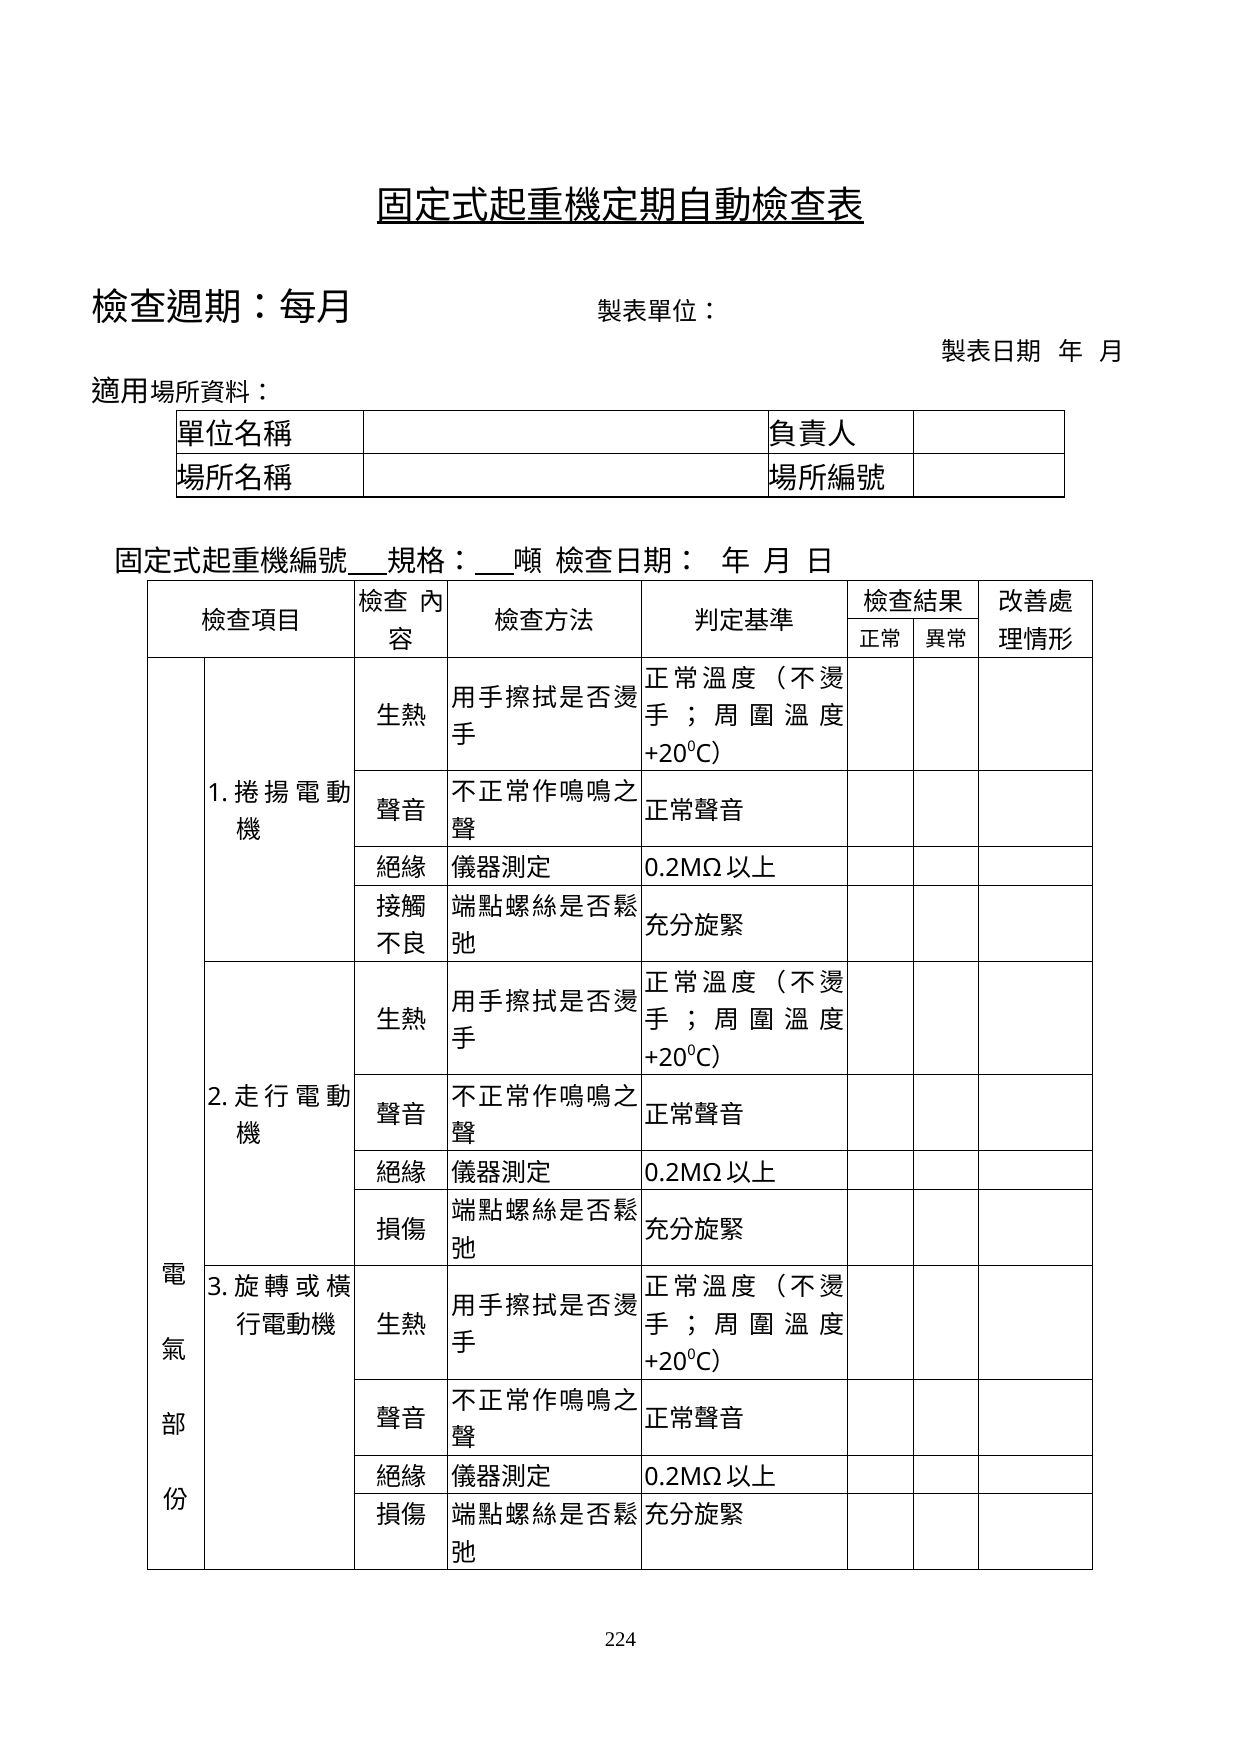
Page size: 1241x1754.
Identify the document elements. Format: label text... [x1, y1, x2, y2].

table_cell 損傷 [355, 1190, 447, 1265]
table_cell [979, 771, 1092, 846]
table_cell 接觸 不良 [355, 886, 447, 961]
table_cell 絕緣 [355, 847, 447, 885]
table_cell 聲音 [355, 1075, 447, 1150]
table_cell 場所名稱 [177, 454, 363, 496]
table_cell 儀器測定 [448, 1456, 641, 1493]
table_header [914, 411, 1064, 453]
table_cell 正常 [848, 619, 913, 657]
table_cell 生熱 [355, 962, 447, 1074]
table_cell [979, 1075, 1092, 1150]
table_cell 2.走行電動機 [205, 962, 354, 1265]
table_cell 正常溫度（不燙手；周圍溫度+200C） [642, 962, 847, 1074]
table_cell [848, 771, 913, 846]
table_cell 生熱 [355, 1266, 447, 1378]
table_cell [979, 1151, 1092, 1189]
table_cell [979, 1190, 1092, 1265]
table_cell 正常聲音 [642, 1075, 847, 1150]
text 固定式起重機定期自動檢查表 [148, 164, 1092, 239]
table_cell [848, 1380, 913, 1454]
text 製表日期 年 月 [148, 331, 1124, 367]
table_cell [914, 1494, 978, 1569]
table_cell [914, 962, 978, 1074]
table_header 改善處 理情形 [979, 581, 1092, 657]
table_cell 不正常作鳴鳴之聲 [448, 1075, 641, 1150]
table_cell 儀器測定 [448, 1151, 641, 1189]
table_cell 絕緣 [355, 1456, 447, 1493]
table_cell 損傷 [355, 1494, 447, 1569]
table_header 檢查項目 [148, 581, 354, 657]
table_cell 正常溫度（不燙手；周圍溫度+200C） [642, 658, 847, 770]
table_cell [848, 1266, 913, 1378]
table_cell [914, 886, 978, 961]
text 固定式起重機編號 規格： 噸 檢查日期： 年 月 日 [91, 537, 1165, 579]
table_cell 絕緣 [355, 1151, 447, 1189]
table_header [364, 411, 768, 453]
table_cell [914, 1151, 978, 1189]
table_cell [914, 1380, 978, 1454]
table_cell [848, 847, 913, 885]
table_cell [979, 886, 1092, 961]
table_cell 1.捲揚電動機 [205, 658, 354, 961]
table_cell 正常聲音 [642, 1380, 847, 1454]
table_cell 儀器測定 [448, 847, 641, 885]
table_cell [848, 1456, 913, 1493]
table_cell [914, 454, 1064, 496]
table_cell [979, 847, 1092, 885]
table_cell [848, 658, 913, 770]
table_cell 不正常作鳴鳴之聲 [448, 771, 641, 846]
table_cell 端點螺絲是否鬆弛 [448, 886, 641, 961]
table_cell 用手擦拭是否燙手 [448, 1266, 641, 1378]
table_cell [979, 1494, 1092, 1569]
text 適用場所資料： [91, 367, 1165, 410]
table_cell 場所編號 [769, 454, 913, 496]
table_cell 不正常作鳴鳴之聲 [448, 1380, 641, 1454]
table_cell [848, 1190, 913, 1265]
table_cell [848, 1151, 913, 1189]
table_header 檢查 內容 [355, 581, 447, 657]
table_cell 0.2MΩ以上 [642, 1151, 847, 1189]
table_cell 生熱 [355, 658, 447, 770]
table_cell 充分旋緊 [642, 1190, 847, 1265]
table_cell [914, 1456, 978, 1493]
table_cell 正常溫度（不燙手；周圍溫度+200C） [642, 1266, 847, 1378]
table_cell [914, 658, 978, 770]
text 檢查週期：每月 製表單位： [91, 277, 1165, 331]
table_cell [979, 962, 1092, 1074]
table_header 負責人 [769, 411, 913, 453]
table_cell [848, 1494, 913, 1569]
table_cell [979, 658, 1092, 770]
table_cell [848, 886, 913, 961]
table_cell 0.2MΩ以上 [642, 1456, 847, 1493]
table_cell 聲音 [355, 1380, 447, 1454]
table_cell 3.旋轉或橫行電動機 [205, 1266, 354, 1569]
table_cell 電 氣 部 份 [148, 658, 204, 1569]
table_cell 充分旋緊 [642, 1494, 847, 1569]
table_cell 用手擦拭是否燙手 [448, 962, 641, 1074]
table_cell [848, 1075, 913, 1150]
table_cell [914, 1075, 978, 1150]
table_cell 端點螺絲是否鬆弛 [448, 1494, 641, 1569]
table_cell [979, 1380, 1092, 1454]
table_cell 端點螺絲是否鬆弛 [448, 1190, 641, 1265]
table_cell [364, 454, 768, 496]
table_header 檢查結果 [848, 581, 978, 618]
table_cell [979, 1266, 1092, 1378]
table_header 判定基準 [642, 581, 847, 657]
table_cell [914, 1266, 978, 1378]
table_cell 正常聲音 [642, 771, 847, 846]
table_cell 異常 [914, 619, 978, 657]
table_cell 充分旋緊 [642, 886, 847, 961]
table_cell [979, 1456, 1092, 1493]
table_cell [848, 962, 913, 1074]
table_cell 0.2MΩ以上 [642, 847, 847, 885]
table_cell [914, 771, 978, 846]
table_cell 聲音 [355, 771, 447, 846]
table_cell 用手擦拭是否燙手 [448, 658, 641, 770]
table_header 檢查方法 [448, 581, 641, 657]
table_cell [914, 1190, 978, 1265]
table_cell [914, 847, 978, 885]
table_header 單位名稱 [177, 411, 363, 453]
